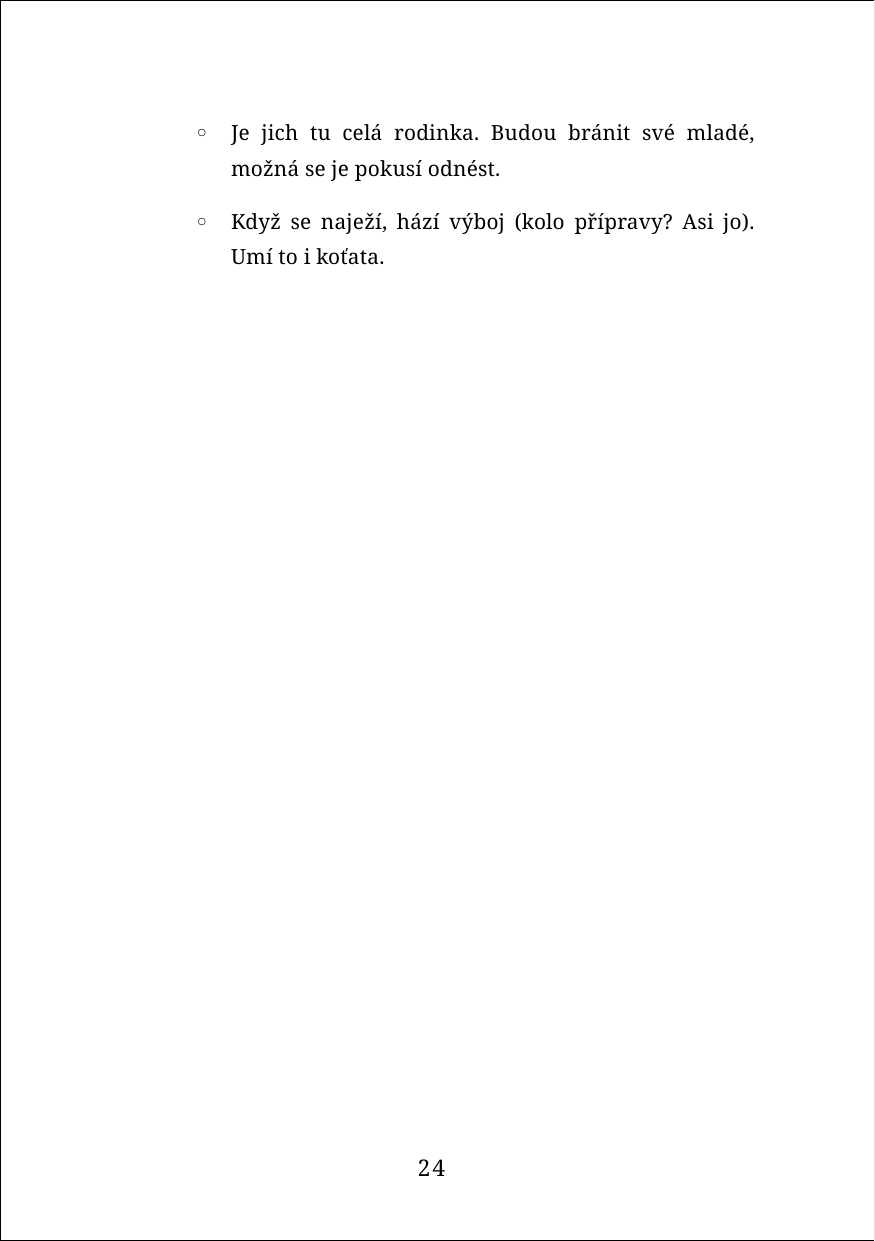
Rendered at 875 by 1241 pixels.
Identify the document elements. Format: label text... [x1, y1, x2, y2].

list Je jich tu celá rodinka. Budou bránit své mladé, možná se je pokusí odnést. [193, 118, 756, 182]
list Když se naježí, hází výboj (kolo přípravy? Asi jo). Umí to i koťata. [193, 207, 756, 271]
